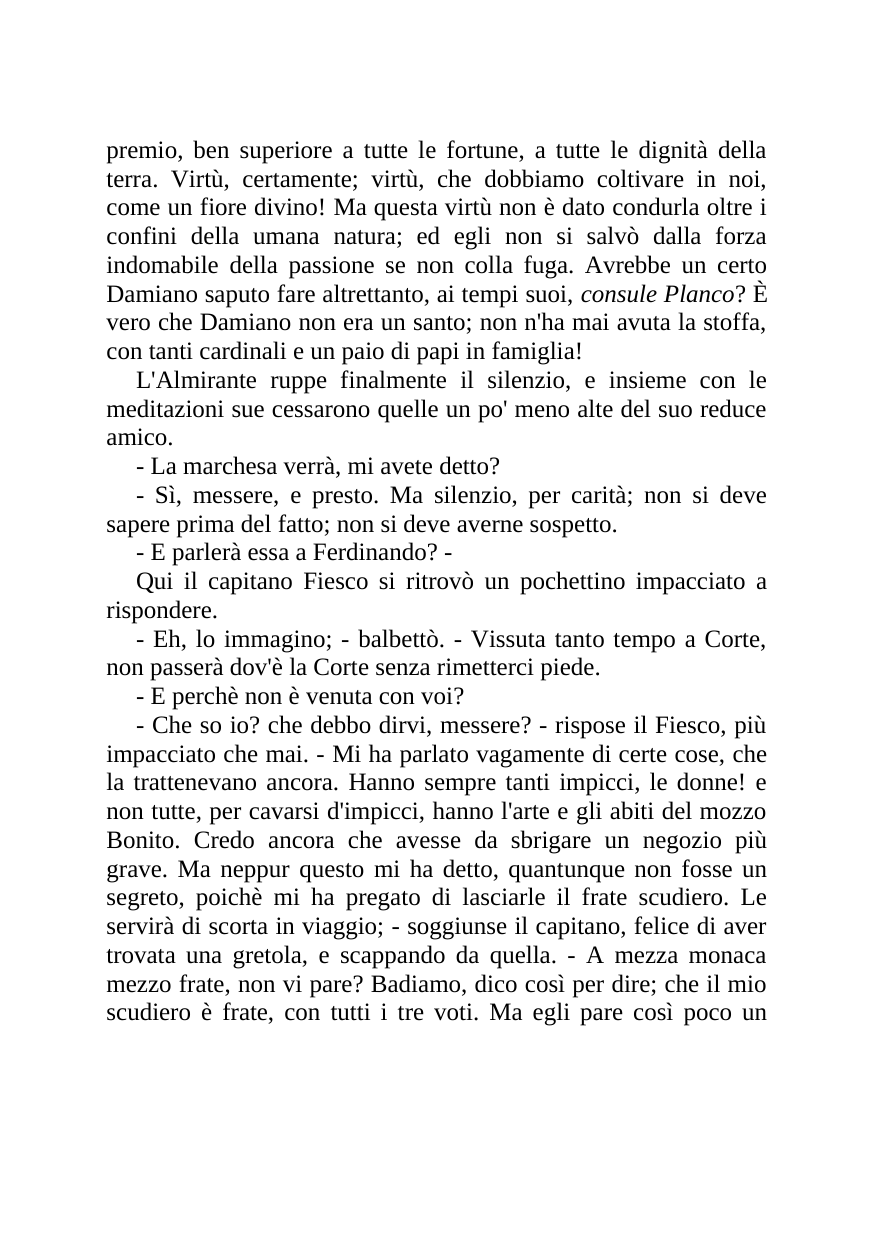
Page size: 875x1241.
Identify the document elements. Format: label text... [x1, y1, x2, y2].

text - La marchesa verrà, mi avete detto? [106, 451, 768, 480]
text - Sì, messere, e presto. Ma silenzio, per carità; non si deve sapere prima del fatto; non si deve averne sospetto. [106, 480, 768, 537]
text Qui il capitano Fiesco si ritrovò un pochettino impacciato a rispondere. [106, 566, 768, 624]
text - Che so io? che debbo dirvi, messere? - rispose il Fiesco, più impacciato che mai. - Mi ha parlato vagamente di certe cose, che la trattenevano ancora. Hanno sempre tanti impicci, le donne! e non tutte, per cavarsi d'impicci, hanno l'arte e gli abiti del mozzo Bonito. Credo ancora che avesse da sbrigare un negozio più grave. Ma neppur questo mi ha detto, quantunque non fosse un segreto, poichè mi ha pregato di lasciarle il frate scudiero. Le servirà di scorta in viaggio; - soggiunse il capitano, felice di aver trovata una gretola, e scappando da quella. - A mezza monaca mezzo frate, non vi pare? Badiamo, dico così per dire; che il mio scudiero è frate, con tutti i tre voti. Ma egli pare così poco un [106, 710, 768, 1026]
text L'Almirante ruppe finalmente il silenzio, e insieme con le meditazioni sue cessarono quelle un po' meno alte del suo reduce amico. [106, 365, 768, 451]
text - Eh, lo immagino; - balbettò. - Vissuta tanto tempo a Corte, non passerà dov'è la Corte senza rimetterci piede. [106, 624, 768, 681]
text - E perchè non è venuta con voi? [106, 681, 768, 710]
text premio, ben superiore a tutte le fortune, a tutte le dignità della terra. Virtù, certamente; virtù, che dobbiamo coltivare in noi, come un fiore divino! Ma questa virtù non è dato condurla oltre i confini della umana natura; ed egli non si salvò dalla forza indomabile della passione se non colla fuga. Avrebbe un certo Damiano saputo fare altrettanto, ai tempi suoi, consule Planco? È vero che Damiano non era un santo; non n'ha mai avuta la stoffa, con tanti cardinali e un paio di papi in famiglia! [106, 135, 768, 365]
text - E parlerà essa a Ferdinando? - [106, 537, 768, 566]
